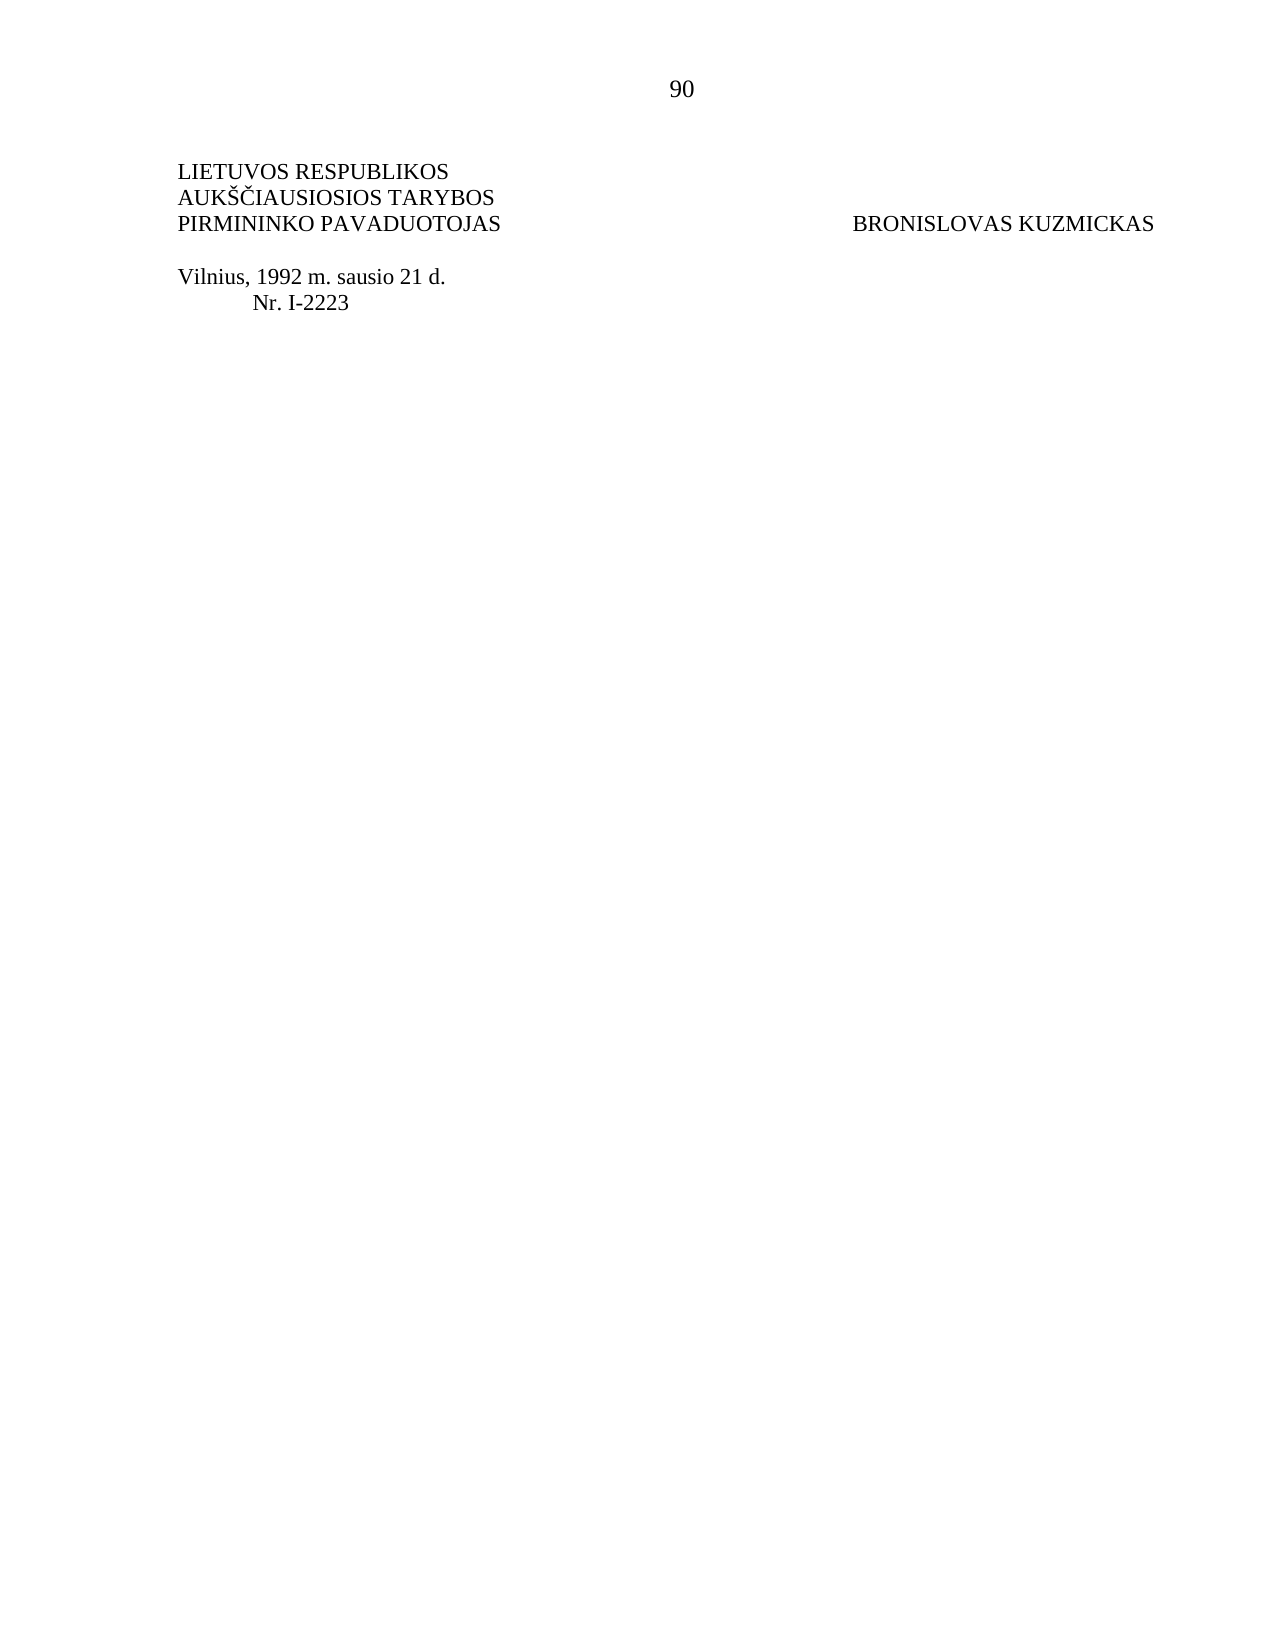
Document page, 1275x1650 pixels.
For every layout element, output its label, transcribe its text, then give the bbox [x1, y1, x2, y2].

text PIRMININKO PAVADUOTOJAS BRONISLOVAS KUZMICKAS [177, 210, 1186, 237]
text Vilnius, 1992 m. sausio 21 d. [177, 263, 1186, 289]
text AUKŠČIAUSIOSIOS TARYBOS [177, 184, 1186, 210]
text LIETUVOS RESPUBLIKOS [177, 158, 1186, 184]
text Nr. I-2223 [177, 289, 1186, 316]
